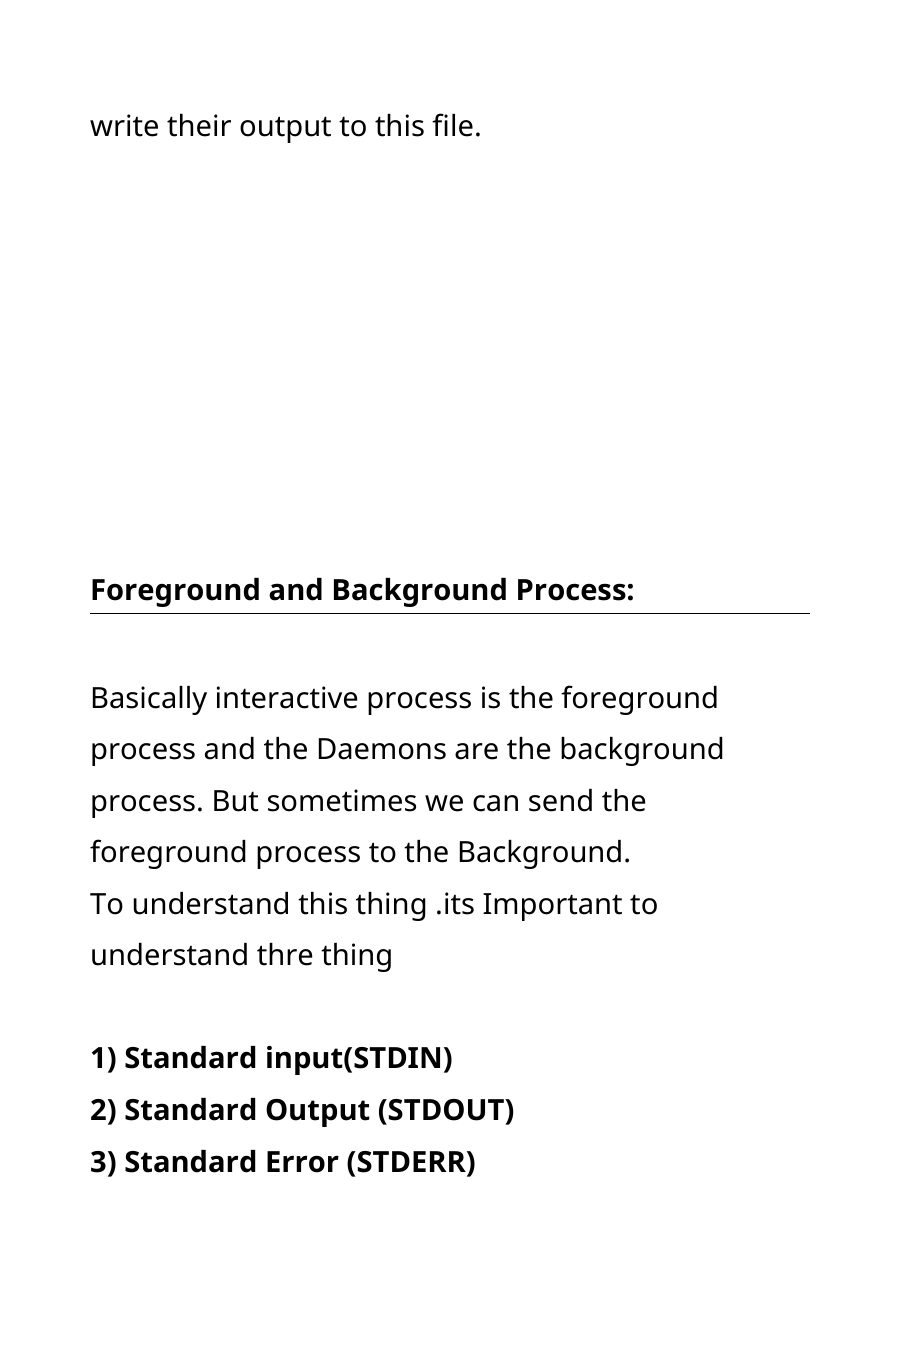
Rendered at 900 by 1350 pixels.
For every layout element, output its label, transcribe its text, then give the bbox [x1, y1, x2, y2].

text Foreground and Background Process: [90, 569, 810, 613]
text 1) Standard input(STDIN) [90, 1038, 810, 1077]
text 2) Standard Output (STDOUT) [90, 1089, 810, 1129]
text 3) Standard Error (STDERR) [90, 1141, 810, 1181]
text write their output to this file. [90, 105, 810, 145]
text Basically interactive process is the foreground process and the Daemons are the background process. But sometimes we can send the foreground process to the Background. [90, 677, 810, 871]
text To understand this thing .its Important to understand thre thing [90, 883, 810, 974]
